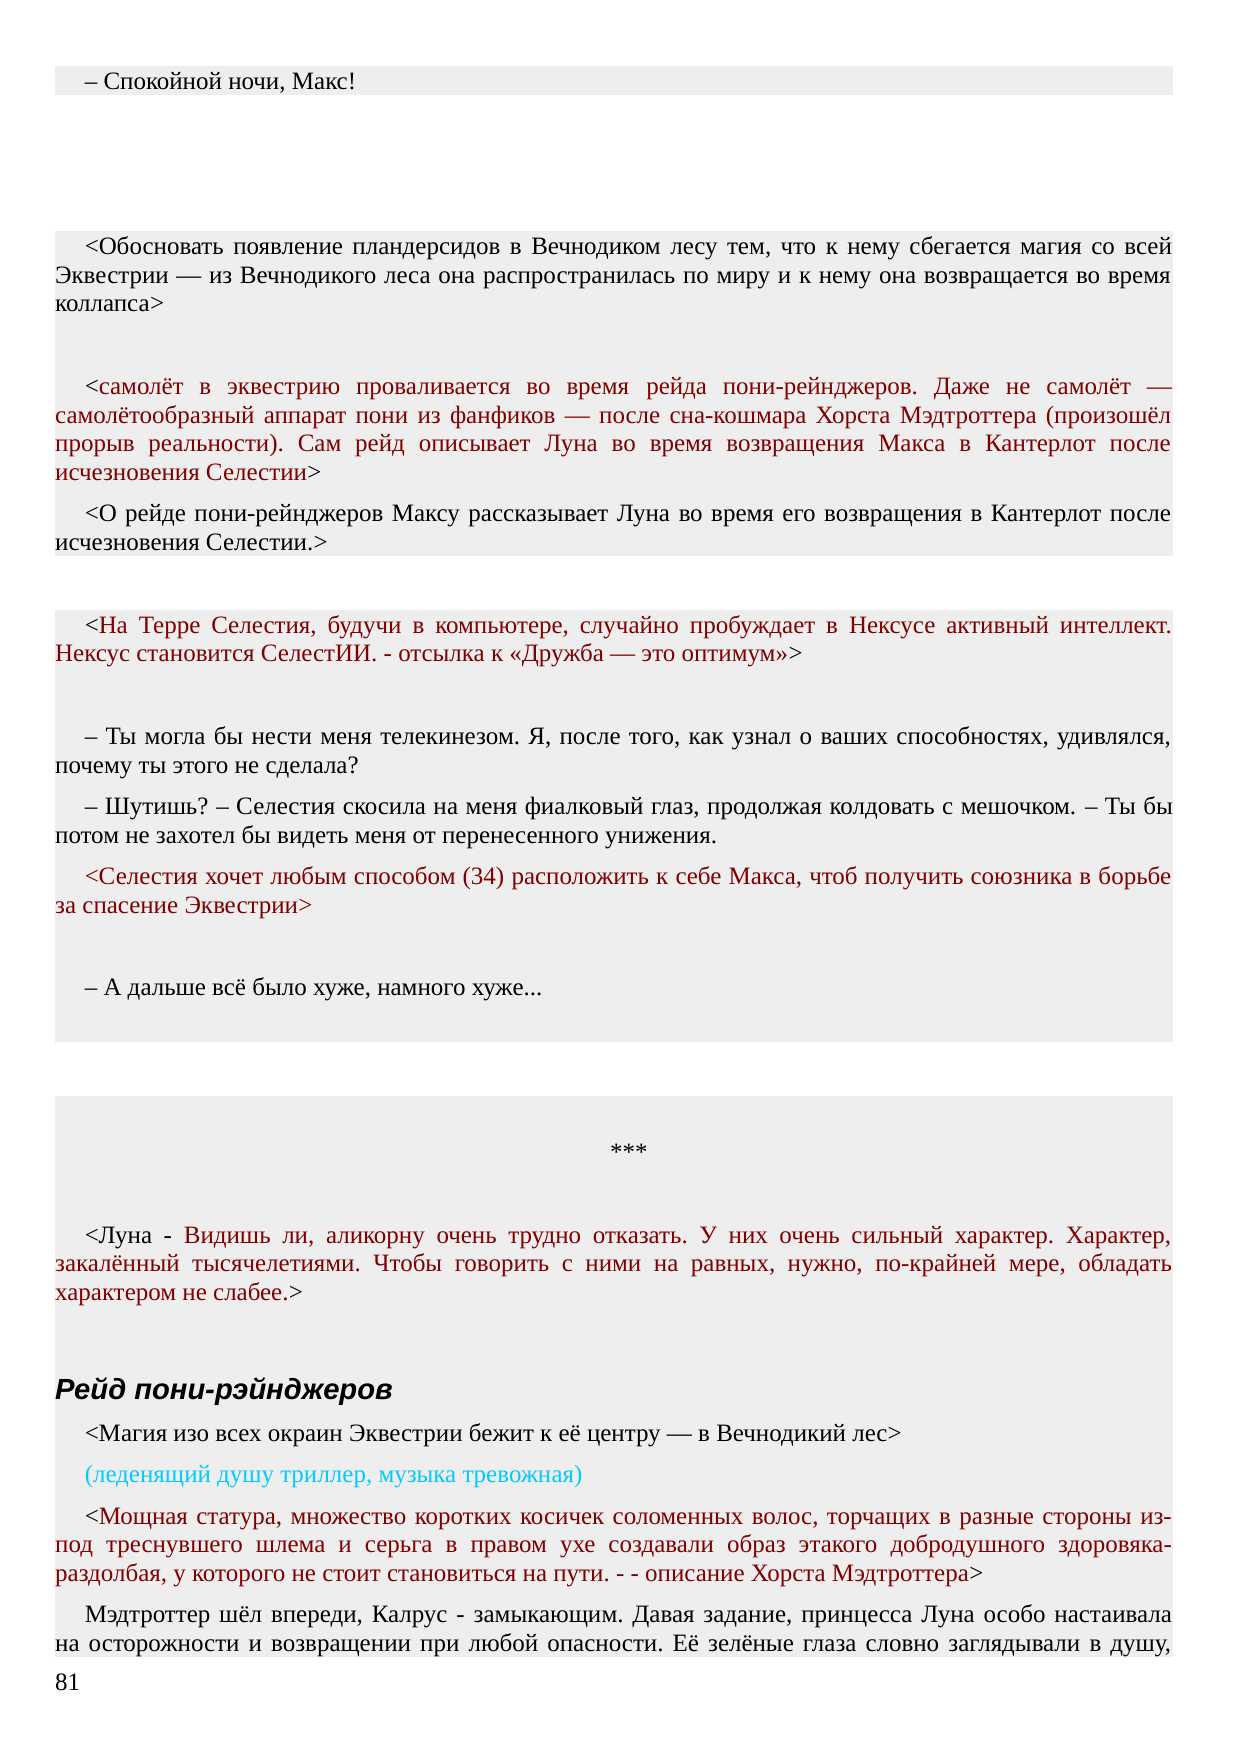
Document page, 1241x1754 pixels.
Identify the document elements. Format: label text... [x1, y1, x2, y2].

text <Луна - Видишь ли, аликорну очень трудно отказать. У них очень сильный характер. Характер, закалённый тысячелетиями. Чтобы говорить с ними на равных, нужно, по-крайней мере, обладать характером не слабее.> [55, 1220, 1173, 1306]
text <О рейде пони-рейнджеров Максу рассказывает Луна во время его возвращения в Кантерлот после исчезновения Селестии.> [55, 498, 1173, 556]
subtitle Рейд пони-рэйнджеров [55, 1372, 1173, 1406]
text <Обосновать появление пландерсидов в Вечнодиком лесу тем, что к нему сбегается магия со всей Эквестрии — из Вечнодикого леса она распространилась по миру и к нему она возвращается во время коллапса> [55, 231, 1173, 317]
text *** [55, 1137, 1173, 1166]
text (леденящий душу триллер, музыка тревожная) [55, 1459, 1173, 1488]
text – Шутишь? – Селестия скосила на меня фиалковый глаз, продолжая колдовать с мешочком. – Ты бы потом не захотел бы видеть меня от перенесенного унижения. [55, 791, 1173, 848]
text <Мощная статура, множество коротких косичек соломенных волос, торчащих в разные стороны из-под треснувшего шлема и серьга в правом ухе создавали образ этакого добродушного здоровяка-раздолбая, у которого не стоит становиться на пути. - - описание Хорста Мэдтроттера> [55, 1501, 1173, 1587]
text <На Терре Селестия, будучи в компьютере, случайно пробуждает в Нексусе активный интеллект. Нексус становится СелестИИ. - отсылка к «Дружба — это оптимум»> [55, 610, 1173, 667]
text <Селестия хочет любым способом (34) расположить к себе Макса, чтоб получить союзника в борьбе за спасение Эквестрии> [55, 861, 1173, 918]
text – А дальше всё было хуже, намного хуже... [55, 972, 1173, 1001]
text <самолёт в эквестрию проваливается во время рейда пони-рейнджеров. Даже не самолёт — самолётообразный аппарат пони из фанфиков — после сна-кошмара Хорста Мэдтроттера (произошёл прорыв реальности). Сам рейд описывает Луна во время возвращения Макса в Кантерлот после исчезновения Селестии> [55, 371, 1173, 486]
text – Ты могла бы нести меня телекинезом. Я, после того, как узнал о ваших способностях, удивлялся, почему ты этого не сделала? [55, 721, 1173, 778]
text – Спокойной ночи, Макс! [55, 66, 1173, 95]
text <Магия изо всех окраин Эквестрии бежит к её центру — в Вечнодикий лес> [55, 1418, 1173, 1447]
text Мэдтроттер шёл впереди, Калрус - замыкающим. Давая задание, принцесса Луна особо настаивала на осторожности и возвращении при любой опасности. Её зелёные глаза словно заглядывали в душу, [55, 1599, 1173, 1657]
